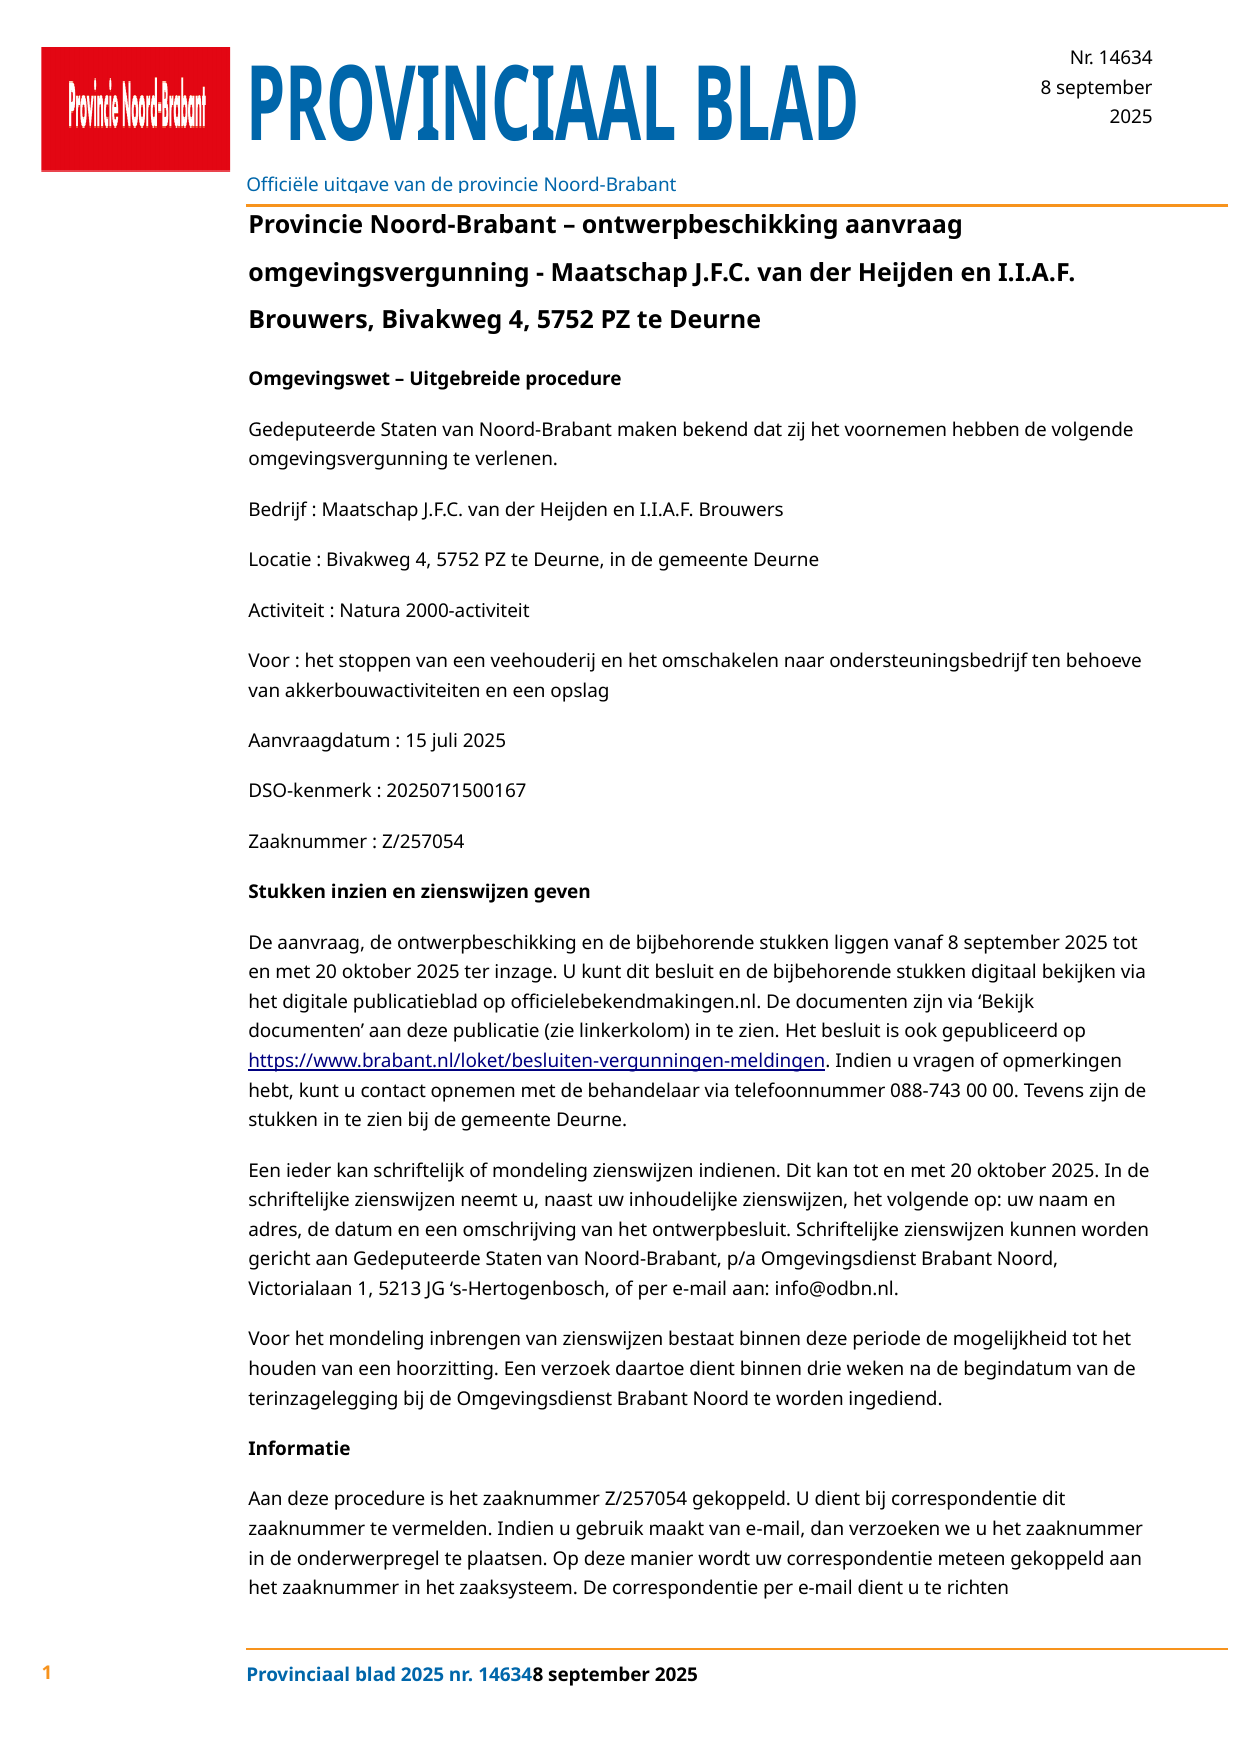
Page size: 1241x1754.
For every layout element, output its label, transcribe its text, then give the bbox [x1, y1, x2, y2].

text Informatie [248, 1435, 1152, 1461]
text Provincie Noord-Brabant – ontwerpbeschikking aanvraag omgevingsvergunning - Maatschap J.F.C. van der Heijden en I.I.A.F. Brouwers, Bivakweg 4, 5752 PZ te Deurne [248, 207, 1152, 336]
text Bedrijf : Maatschap J.F.C. van der Heijden en I.I.A.F. Brouwers [248, 496, 1152, 522]
text Voor het mondeling inbrengen van zienswijzen bestaat binnen deze periode de mogelijkheid tot het houden van een hoorzitting. Een verzoek daartoe dient binnen drie weken na de begindatum van de terinzagelegging bij de Omgevingsdienst Brabant Noord te worden ingediend. [248, 1326, 1152, 1410]
text Een ieder kan schriftelijk of mondeling zienswijzen indienen. Dit kan tot en met 20 oktober 2025. In de schriftelijke zienswijzen neemt u, naast uw inhoudelijke zienswijzen, het volgende op: uw naam en adres, de datum en een omschrijving van het ontwerpbesluit. Schriftelijke zienswijzen kunnen worden gericht aan Gedeputeerde Staten van Noord-Brabant, p/a Omgevingsdienst Brabant Noord, Victorialaan 1, 5213 JG ‘s-Hertogenbosch, of per e-mail aan: info@odbn.nl. [248, 1157, 1152, 1301]
text Omgevingswet – Uitgebreide procedure [248, 366, 1152, 391]
text Gedeputeerde Staten van Noord-Brabant maken bekend dat zij het voornemen hebben de volgende omgevingsvergunning te verlenen. [248, 416, 1152, 471]
text Aanvraagdatum : 15 juli 2025 [248, 727, 1152, 753]
text Voor : het stoppen van een veehouderij en het omschakelen naar ondersteuningsbedrijf ten behoeve van akkerbouwactiviteiten en een opslag [248, 647, 1152, 702]
text Stukken inzien en zienswijzen geven [248, 878, 1152, 904]
text Activiteit : Natura 2000-activiteit [248, 597, 1152, 622]
text Locatie : Bivakweg 4, 5752 PZ te Deurne, in de gemeente Deurne [248, 546, 1152, 572]
text De aanvraag, de ontwerpbeschikking en de bijbehorende stukken liggen vanaf 8 september 2025 tot en met 20 oktober 2025 ter inzage. U kunt dit besluit en de bijbehorende stukken digitaal bekijken via het digitale publicatieblad op officielebekendmakingen.nl. De documenten zijn via ‘Bekijk documenten’ aan deze publicatie (zie linkerkolom) in te zien. Het besluit is ook gepubliceerd op https://www.brabant.nl/loket/besluiten-vergunningen-meldingen. Indien u vragen of opmerkingen hebt, kunt u contact opnemen met de behandelaar via telefoonnummer 088-743 00 00. Tevens zijn de stukken in te zien bij de gemeente Deurne. [248, 929, 1152, 1132]
text Aan deze procedure is het zaaknummer Z/257054 gekoppeld. U dient bij correspondentie dit zaaknummer te vermelden. Indien u gebruik maakt van e-mail, dan verzoeken we u het zaaknummer in de onderwerpregel te plaatsen. Op deze manier wordt uw correspondentie meteen gekoppeld aan het zaaknummer in het zaaksysteem. De correspondentie per e-mail dient u te richten [248, 1486, 1152, 1600]
text Zaaknummer : Z/257054 [248, 828, 1152, 854]
picture [41, 47, 231, 172]
text DSO-kenmerk : 2025071500167 [248, 778, 1152, 803]
